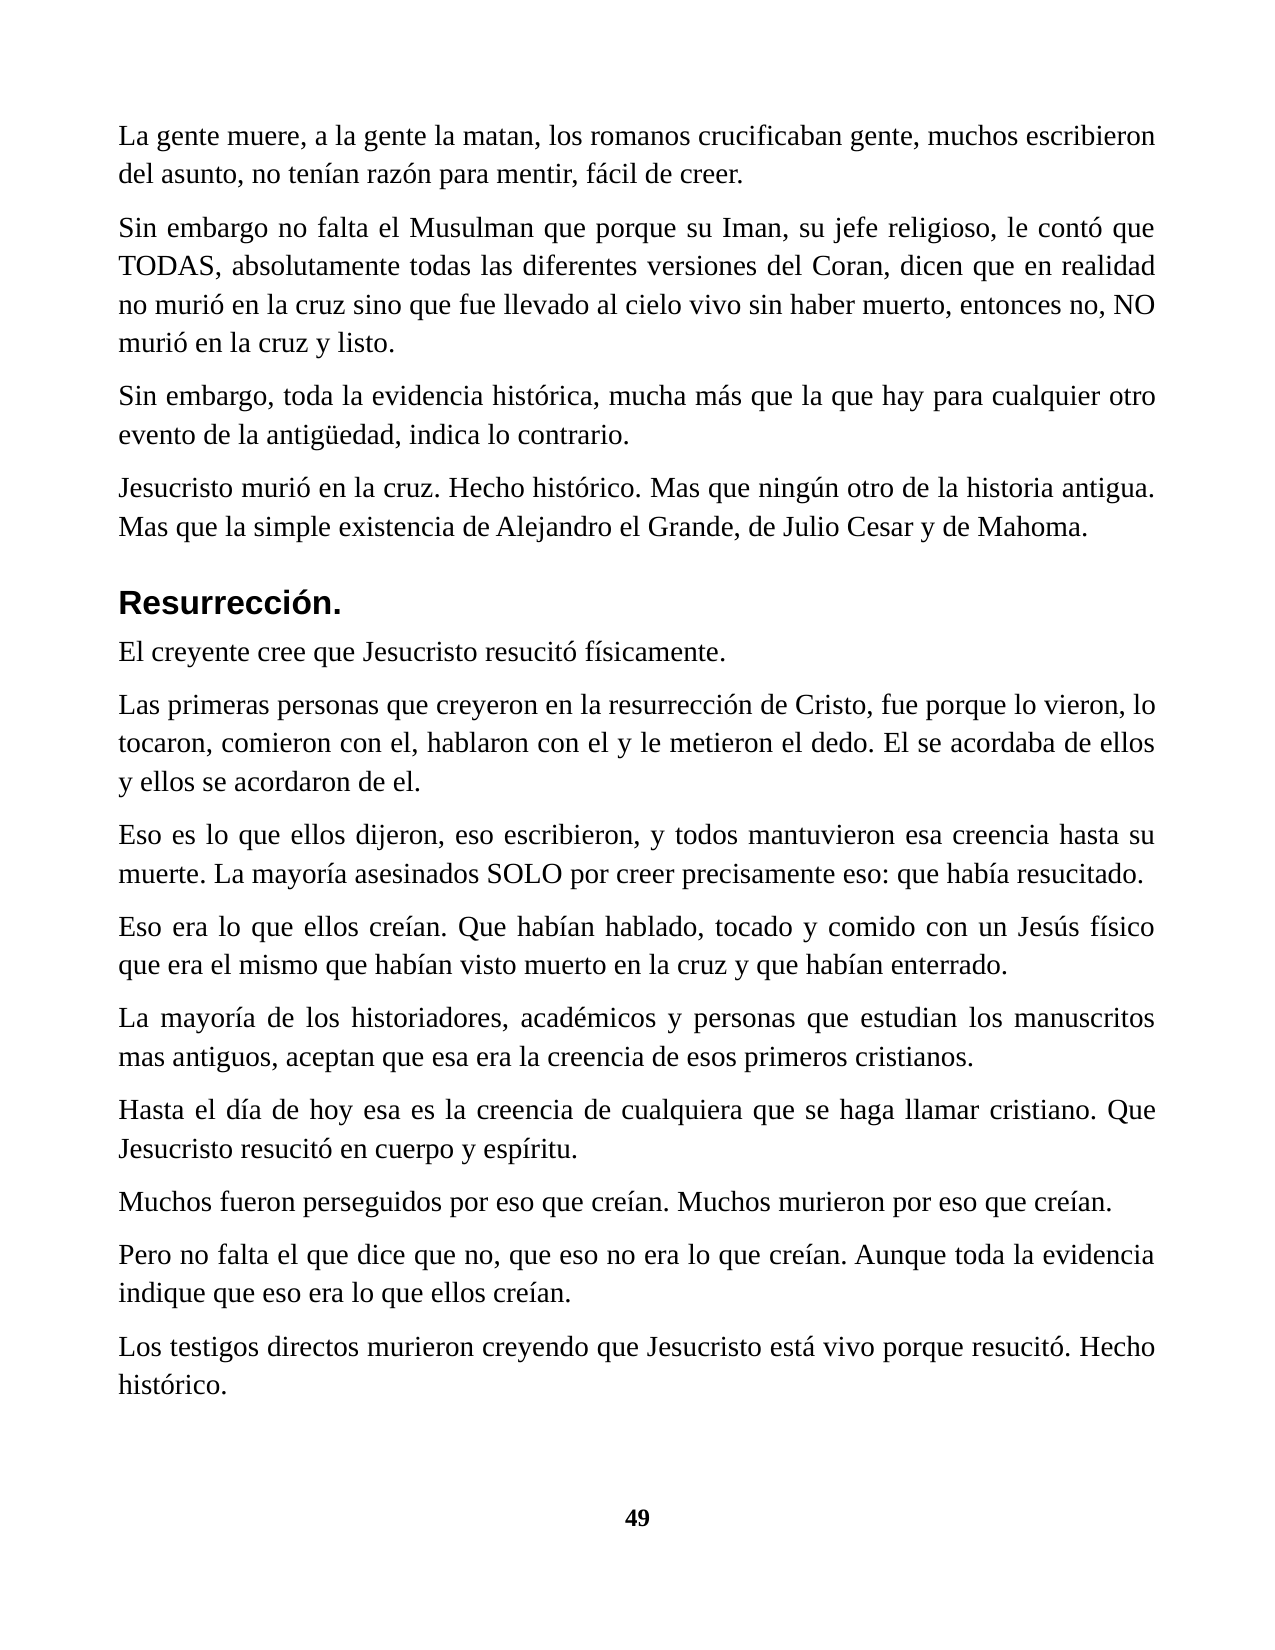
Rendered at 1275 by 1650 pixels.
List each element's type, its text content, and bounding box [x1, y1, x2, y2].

text El creyente cree que Jesucristo resucitó físicamente. [118, 634, 1157, 667]
text La gente muere, a la gente la matan, los romanos crucificaban gente, muchos escribieron del asunto, no tenían razón para mentir, fácil de creer. [118, 118, 1157, 190]
text Eso es lo que ellos dijeron, eso escribieron, y todos mantuvieron esa creencia hasta su muerte. La mayoría asesinados SOLO por creer precisamente eso: que había resucitado. [118, 817, 1157, 889]
text La mayoría de los historiadores, académicos y personas que estudian los manuscritos mas antiguos, aceptan que esa era la creencia de esos primeros cristianos. [118, 1001, 1157, 1073]
text Hasta el día de hoy esa es la creencia de cualquiera que se haga llamar cristiano. Que Jesucristo resucitó en cuerpo y espíritu. [118, 1092, 1157, 1164]
text Jesucristo murió en la cruz. Hecho histórico. Mas que ningún otro de la historia antigua. Mas que la simple existencia de Alejandro el Grande, de Julio Cesar y de Mahoma. [118, 470, 1157, 542]
text Pero no falta el que dice que no, que eso no era lo que creían. Aunque toda la evidencia indique que eso era lo que ellos creían. [118, 1237, 1157, 1309]
text Las primeras personas que creyeron en la resurrección de Cristo, fue porque lo vieron, lo tocaron, comieron con el, hablaron con el y le metieron el dedo. El se acordaba de ellos y ellos se acordaron de el. [118, 687, 1157, 798]
text Muchos fueron perseguidos por eso que creían. Muchos murieron por eso que creían. [118, 1184, 1157, 1217]
text Eso era lo que ellos creían. Que habían hablado, tocado y comido con un Jesús físico que era el mismo que habían visto muerto en la cruz y que habían enterrado. [118, 909, 1157, 981]
text Sin embargo no falta el Musulman que porque su Iman, su jefe religioso, le contó que TODAS, absolutamente todas las diferentes versiones del Coran, dicen que en realidad no murió en la cruz sino que fue llevado al cielo vivo sin haber muerto, entonces no, NO murió en la cruz y listo. [118, 210, 1157, 359]
text Sin embargo, toda la evidencia histórica, mucha más que la que hay para cualquier otro evento de la antigüedad, indica lo contrario. [118, 378, 1157, 451]
text Los testigos directos murieron creyendo que Jesucristo está vivo porque resucitó. Hecho histórico. [118, 1329, 1157, 1401]
subtitle Resurrección. [118, 583, 1157, 621]
